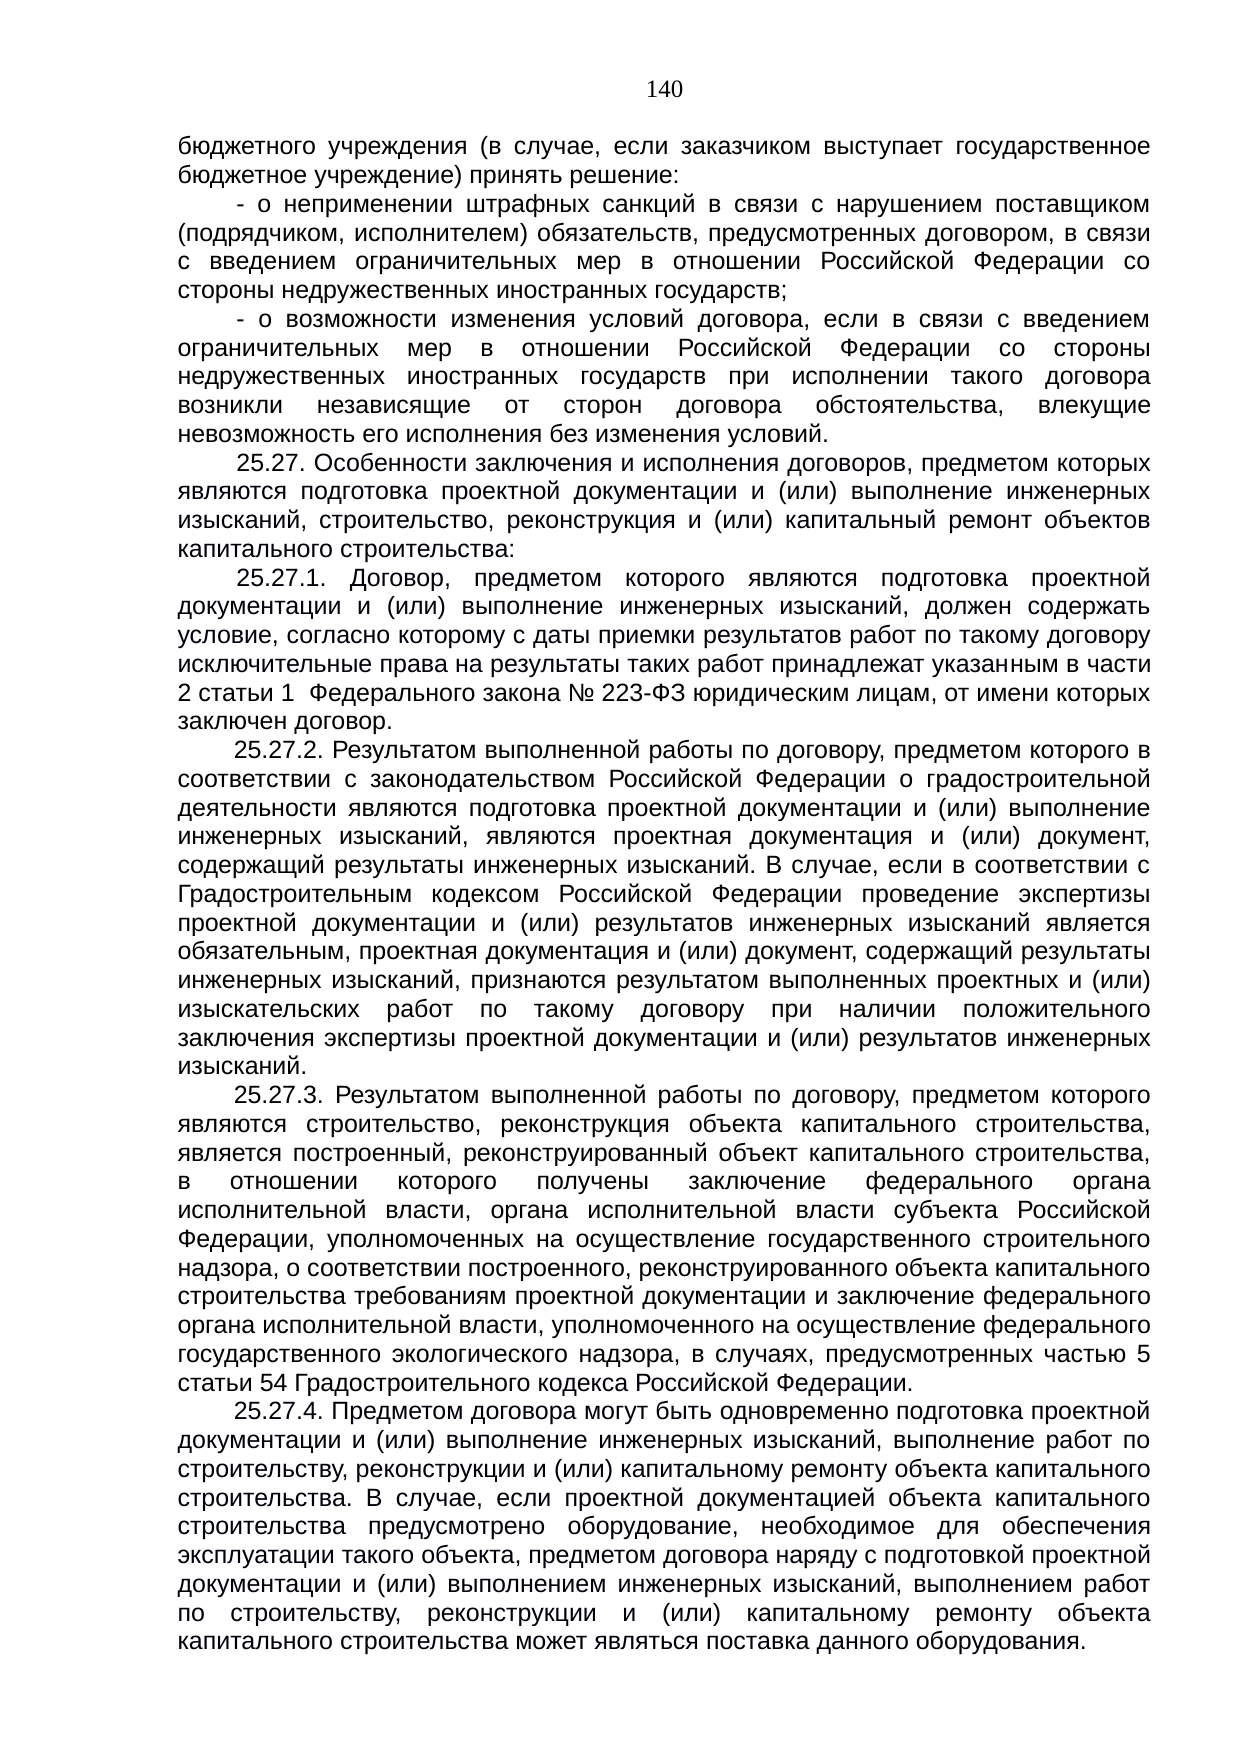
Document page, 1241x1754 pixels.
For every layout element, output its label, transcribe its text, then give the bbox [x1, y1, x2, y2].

text 25.27.1. Договор, предметом которого являются подготовка проектной документации и (или) выполнение инженерных изысканий, должен содержать условие, согласно которому с даты приемки результатов работ по такому договору исключительные права на результаты таких работ принадлежат указанным в части 2 статьи 1 Федерального закона № 223-ФЗ юридическим лицам, от имени которых заключен договор. [177, 563, 1152, 735]
text - о возможности изменения условий договора, если в связи с введением ограничительных мер в отношении Российской Федерации со стороны недружественных иностранных государств при исполнении такого договора возникли независящие от сторон договора обстоятельства, влекущие невозможность его исполнения без изменения условий. [177, 304, 1152, 448]
text 25.27.4. Предметом договора могут быть одновременно подготовка проектной документации и (или) выполнение инженерных изысканий, выполнение работ по строительству, реконструкции и (или) капитальному ремонту объекта капитального строительства. В случае, если проектной документацией объекта капитального строительства предусмотрено оборудование, необходимое для обеспечения эксплуатации такого объекта, предметом договора наряду с подготовкой проектной документации и (или) выполнением инженерных изысканий, выполнением работ по строительству, реконструкции и (или) капитальному ремонту объекта капитального строительства может являться поставка данного оборудования. [177, 1396, 1152, 1655]
text 25.27.3. Результатом выполненной работы по договору, предметом которого являются строительство, реконструкция объекта капитального строительства, является построенный, реконструированный объект капитального строительства, в отношении которого получены заключение федерального органа исполнительной власти, органа исполнительной власти субъекта Российской Федерации, уполномоченных на осуществление государственного строительного надзора, о соответствии построенного, реконструированного объекта капитального строительства требованиям проектной документации и заключение федерального органа исполнительной власти, уполномоченного на осуществление федерального государственного экологического надзора, в случаях, предусмотренных частью 5 статьи 54 Градостроительного кодекса Российской Федерации. [177, 1080, 1152, 1396]
text - о неприменении штрафных санкций в связи с нарушением поставщиком (подрядчиком, исполнителем) обязательств, предусмотренных договором, в связи с введением ограничительных мер в отношении Российской Федерации со стороны недружественных иностранных государств; [177, 189, 1152, 304]
text 25.27.2. Результатом выполненной работы по договору, предметом которого в соответствии с законодательством Российской Федерации о градостроительной деятельности являются подготовка проектной документации и (или) выполнение инженерных изысканий, являются проектная документация и (или) документ, содержащий результаты инженерных изысканий. В случае, если в соответствии с Градостроительным кодексом Российской Федерации проведение экспертизы проектной документации и (или) результатов инженерных изысканий является обязательным, проектная документация и (или) документ, содержащий результаты инженерных изысканий, признаются результатом выполненных проектных и (или) изыскательских работ по такому договору при наличии положительного заключения экспертизы проектной документации и (или) результатов инженерных изысканий. [177, 735, 1152, 1080]
text бюджетного учреждения (в случае, если заказчиком выступает государственное бюджетное учреждение) принять решение: [177, 131, 1152, 189]
text 25.27. Особенности заключения и исполнения договоров, предметом которых являются подготовка проектной документации и (или) выполнение инженерных изысканий, строительство, реконструкция и (или) капитальный ремонт объектов капитального строительства: [177, 448, 1152, 563]
